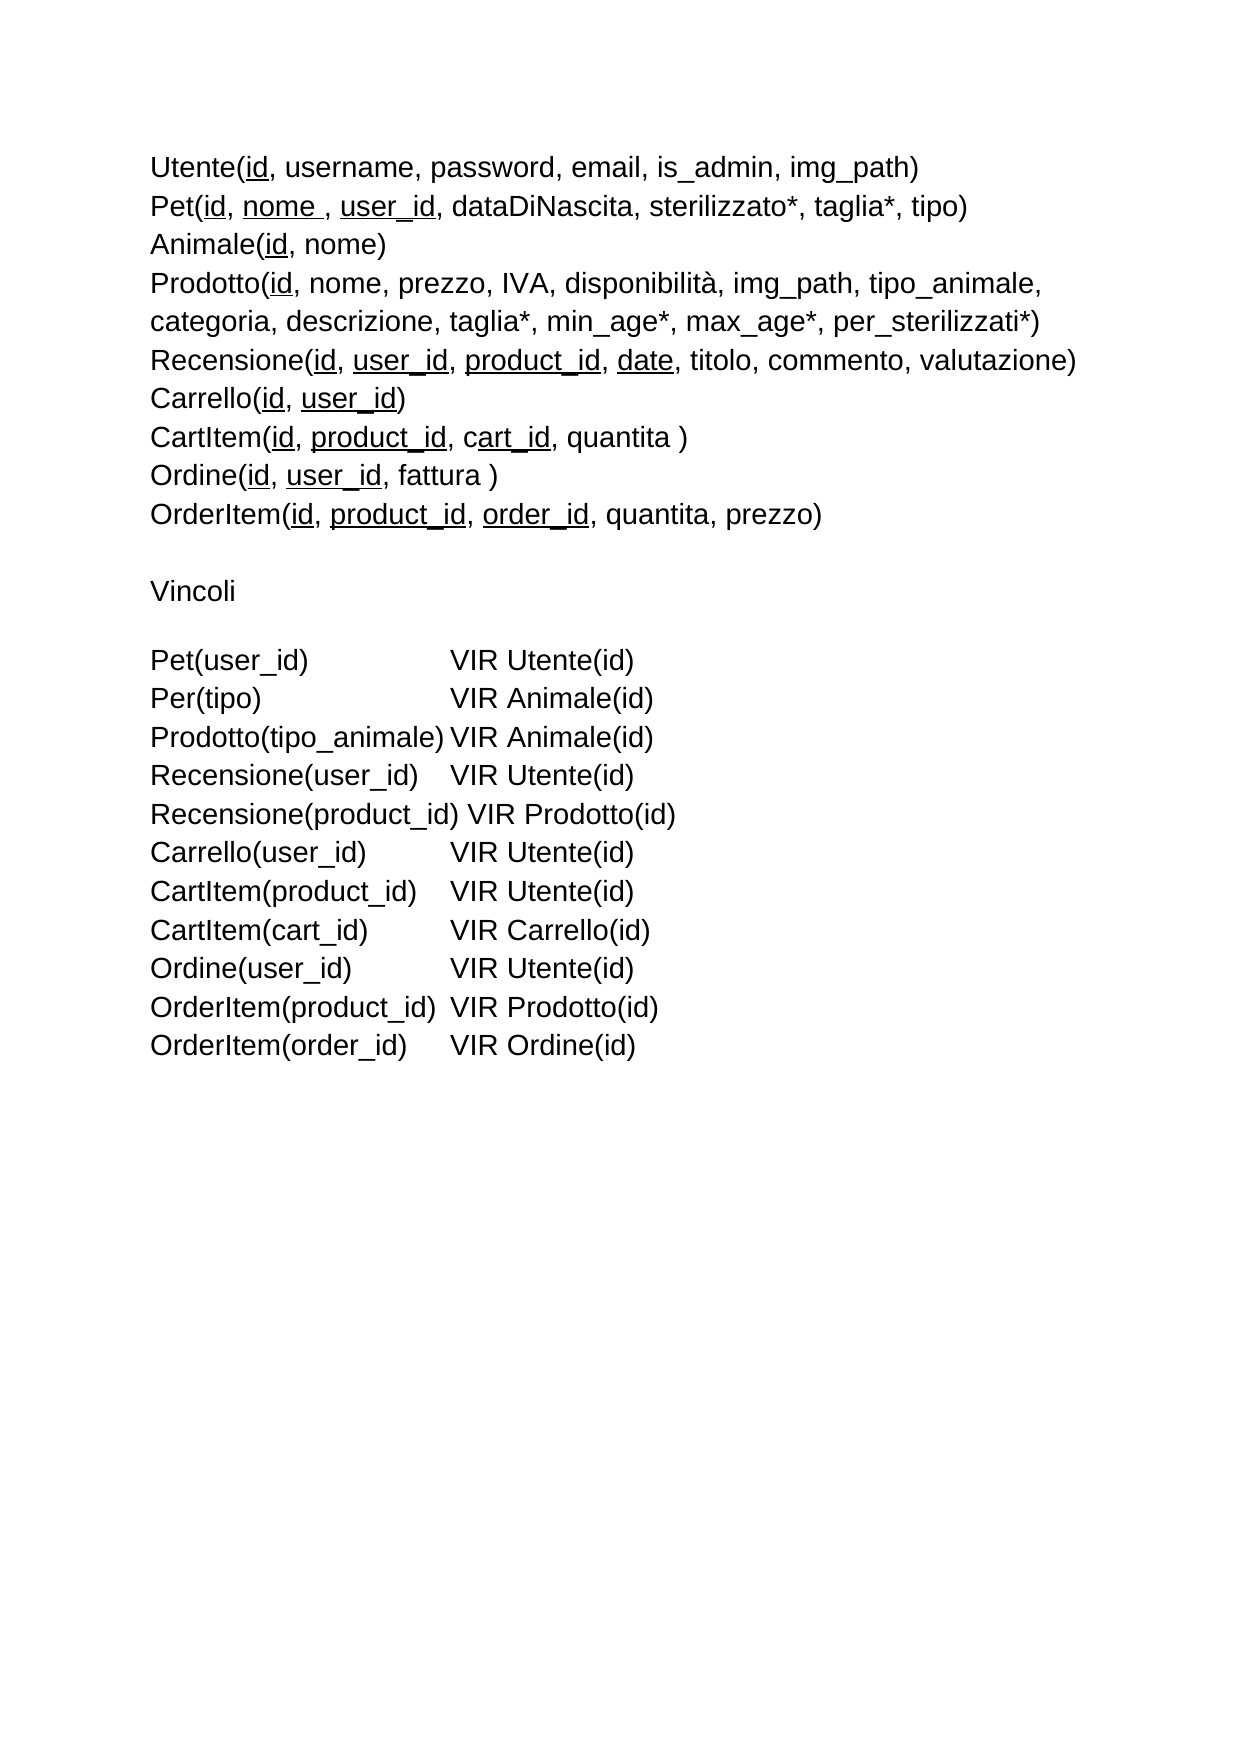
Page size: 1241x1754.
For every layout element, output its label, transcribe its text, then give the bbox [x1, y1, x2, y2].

text CartItem(cart_id) VIR Carrello(id) [150, 912, 1090, 946]
text OrderItem(product_id) VIR Prodotto(id) [150, 989, 1090, 1023]
text CartItem(id, product_id, cart_id, quantita ) [150, 420, 1090, 453]
text Recensione(user_id) VIR Utente(id) [150, 758, 1090, 792]
text CartItem(product_id) VIR Utente(id) [150, 874, 1090, 907]
text OrderItem(order_id) VIR Ordine(id) [150, 1028, 1090, 1062]
text Pet(id, nome , user_id, dataDiNascita, sterilizzato*, taglia*, tipo) [150, 188, 1090, 222]
text Ordine(user_id) VIR Utente(id) [150, 951, 1090, 984]
text Carrello(id, user_id) [150, 381, 1090, 415]
text Utente(id, username, password, email, is_admin, img_path) [150, 150, 1090, 183]
text Pet(user_id) VIR Utente(id) [150, 643, 1090, 676]
text Prodotto(id, nome, prezzo, IVA, disponibilità, img_path, tipo_animale, categoria, descrizione, taglia*, min_age*, max_age*, per_sterilizzati*) [150, 266, 1090, 338]
text Carrello(user_id) VIR Utente(id) [150, 835, 1090, 869]
text Recensione(product_id) VIR Prodotto(id) [150, 797, 1090, 830]
text Animale(id, nome) [150, 227, 1090, 261]
text OrderItem(id, product_id, order_id, quantita, prezzo) [150, 497, 1090, 530]
text Per(tipo) VIR Animale(id) [150, 681, 1090, 715]
text Recensione(id, user_id, product_id, date, titolo, commento, valutazione) [150, 343, 1090, 376]
text Vincoli [150, 574, 1090, 607]
text Prodotto(tipo_animale) VIR Animale(id) [150, 720, 1090, 753]
text Ordine(id, user_id, fattura ) [150, 458, 1090, 492]
